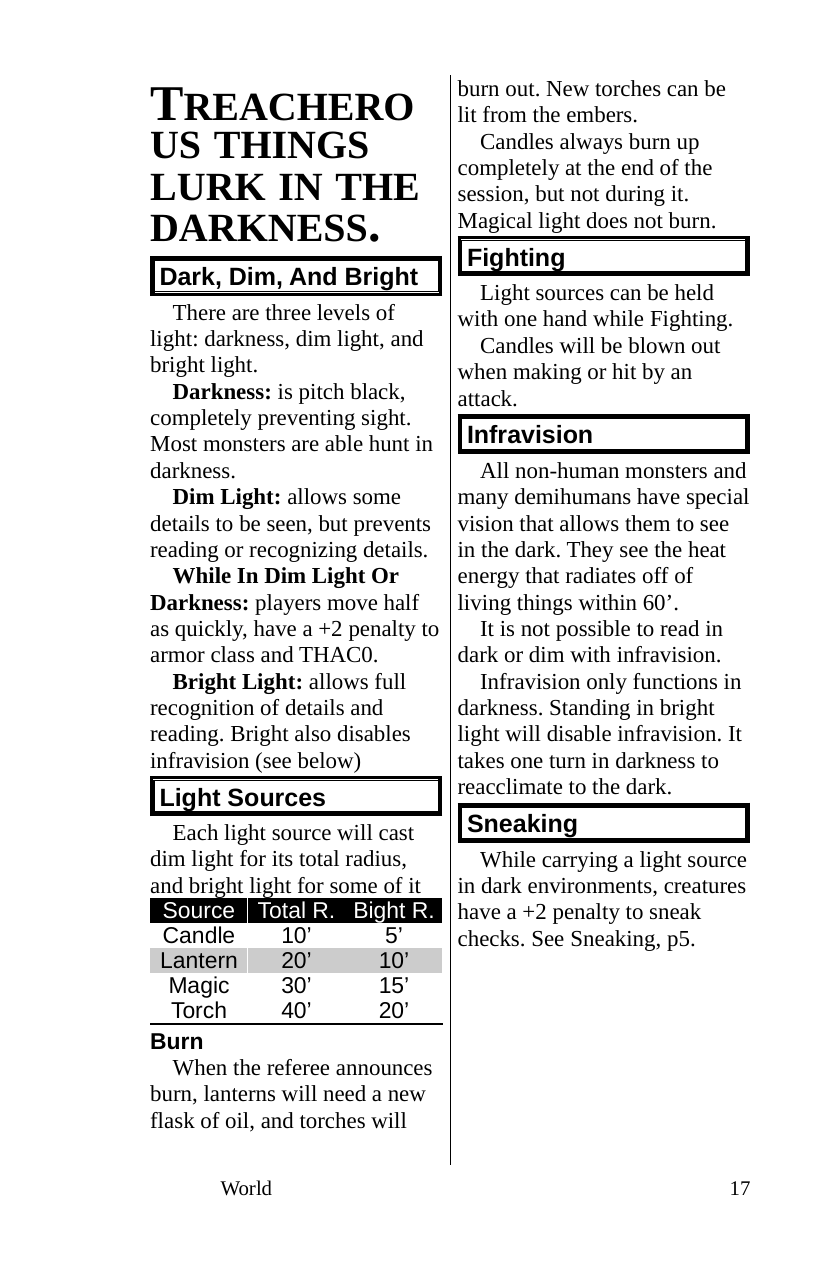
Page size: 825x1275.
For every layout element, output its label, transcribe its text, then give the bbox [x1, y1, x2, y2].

table_header Source [150, 898, 247, 923]
text Bright light: allows full recognition of details and reading. Bright also disables infravision (see below) [150, 668, 442, 773]
table_cell Candle [150, 923, 247, 948]
subtitle Dark, Dim, and Bright [155, 261, 438, 291]
text Infravision only functions in darkness. Standing in bright light will disable infravision. It takes one turn in darkness to reacclimate to the dark. [457, 668, 750, 799]
text Candles will be blown out when making or hit by an attack. [457, 332, 750, 411]
text Darkness: is pitch black, completely preventing sight. Most monsters are able hunt in darkness. [150, 378, 442, 483]
text Treacherous things lurk in the darkness. [150, 87, 442, 253]
text While in dim light or darkness: players move half as quickly, have a +2 penalty to armor class and THAC0. [150, 562, 442, 668]
subtitle Infravision [462, 419, 745, 449]
text Candles always burn up completely at the end of the session, but not during it. Magical light does not burn. [457, 128, 750, 233]
table_cell 10’ [345, 948, 442, 973]
table_header Total R. [248, 898, 345, 923]
table_cell Magic [150, 973, 247, 998]
subtitle Fighting [462, 241, 745, 271]
text burn out. New torches can be lit from the embers. [457, 75, 750, 128]
table_cell 10’ [248, 923, 345, 948]
table_cell 15’ [345, 973, 442, 998]
subtitle Sneaking [462, 808, 745, 838]
text It is not possible to read in dark or dim with infravision. [457, 615, 750, 668]
text Dim light: allows some details to be seen, but prevents reading or recognizing details. [150, 483, 442, 562]
table_cell Lantern [150, 948, 247, 973]
table_cell 20’ [345, 998, 442, 1023]
subtitle Burn [150, 1028, 442, 1054]
text Light sources can be held with one hand while Fighting. [457, 279, 750, 332]
text While carrying a light source in dark environments, creatures have a +2 penalty to sneak checks. See Sneaking, p3. [457, 846, 750, 951]
text There are three levels of light: darkness, dim light, and bright light. [150, 299, 442, 378]
table_cell 5’ [345, 923, 442, 948]
text All non-human monsters and many demihumans have special vision that allows them to see in the dark. They see the heat energy that radiates off of living things within 60’. [457, 457, 750, 615]
table_cell 40’ [248, 998, 345, 1023]
subtitle Light Sources [155, 781, 438, 811]
table_cell 20’ [248, 948, 345, 973]
table_cell Torch [150, 998, 247, 1023]
text When the referee announces burn, lanterns will need a new flask of oil, and torches will [150, 1054, 442, 1133]
table_cell 30’ [248, 973, 345, 998]
text Each light source will cast dim light for its total radius, and bright light for some of it [150, 819, 442, 898]
table_header Bight R. [345, 898, 442, 923]
